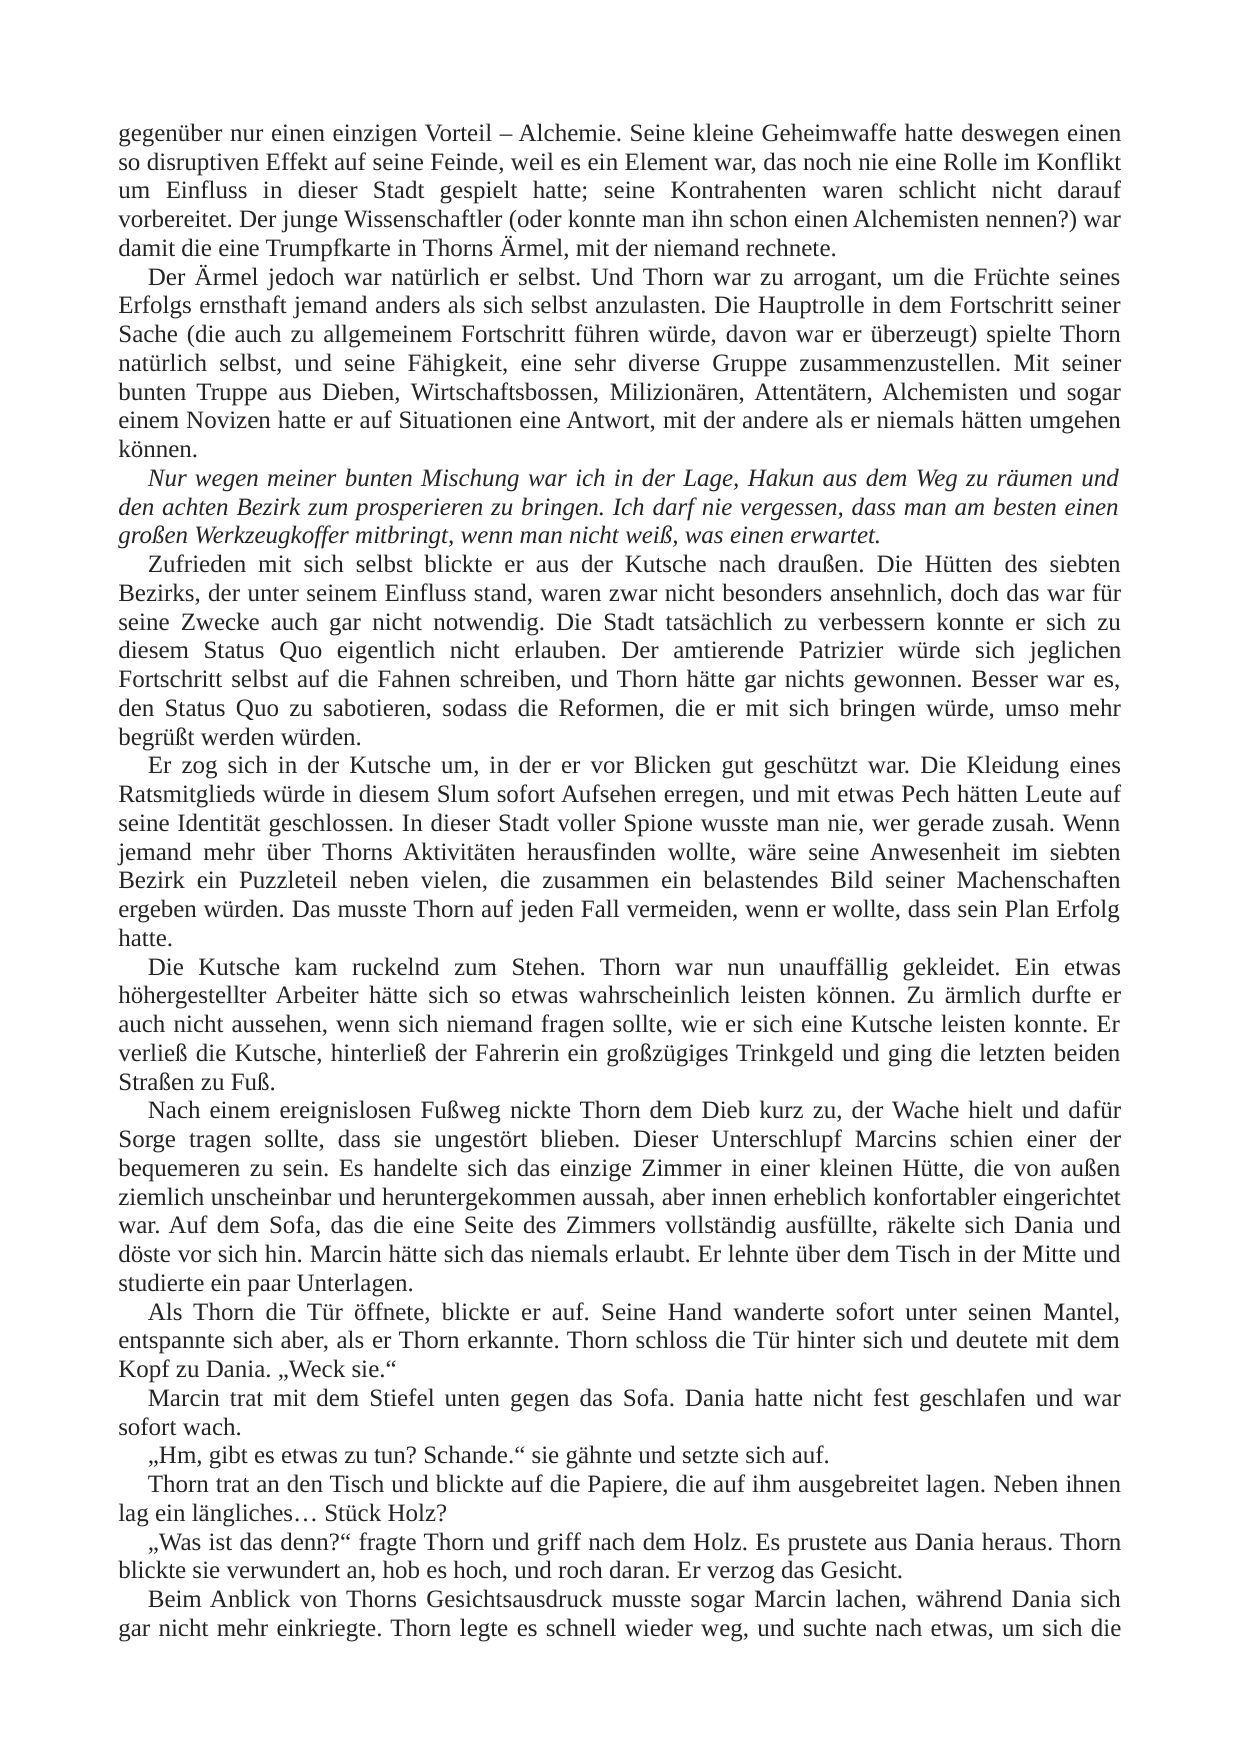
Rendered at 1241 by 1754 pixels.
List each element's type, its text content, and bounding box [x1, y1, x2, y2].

text Beim Anblick von Thorns Gesichtsausdruck musste sogar Marcin lachen, während Dania sich gar nicht mehr einkriegte. Thorn legte es schnell wieder weg, und suchte nach etwas, um sich die [118, 1584, 1122, 1642]
text Die Kutsche kam ruckelnd zum Stehen. Thorn war nun unauffällig gekleidet. Ein etwas höhergestellter Arbeiter hätte sich so etwas wahrscheinlich leisten können. Zu ärmlich durfte er auch nicht aussehen, wenn sich niemand fragen sollte, wie er sich eine Kutsche leisten konnte. Er verließ die Kutsche, hinterließ der Fahrerin ein großzügiges Trinkgeld und ging die letzten beiden Straßen zu Fuß. [118, 952, 1122, 1096]
text Nur wegen meiner bunten Mischung war ich in der Lage, Hakun aus dem Weg zu räumen und den achten Bezirk zum prosperieren zu bringen. Ich darf nie vergessen, dass man am besten einen großen Werkzeugkoffer mitbringt, wenn man nicht weiß, was einen erwartet. [118, 463, 1122, 549]
text „Was ist das denn?“ fragte Thorn und griff nach dem Holz. Es prustete aus Dania heraus. Thorn blickte sie verwundert an, hob es hoch, und roch daran. Er verzog das Gesicht. [118, 1527, 1122, 1584]
text Er zog sich in der Kutsche um, in der er vor Blicken gut geschützt war. Die Kleidung eines Ratsmitglieds würde in diesem Slum sofort Aufsehen erregen, und mit etwas Pech hätten Leute auf seine Identität geschlossen. In dieser Stadt voller Spione wusste man nie, wer gerade zusah. Wenn jemand mehr über Thorns Aktivitäten herausfinden wollte, wäre seine Anwesenheit im siebten Bezirk ein Puzzleteil neben vielen, die zusammen ein belastendes Bild seiner Machenschaften ergeben würden. Das musste Thorn auf jeden Fall vermeiden, wenn er wollte, dass sein Plan Erfolg hatte. [118, 751, 1122, 952]
text Thorn trat an den Tisch und blickte auf die Papiere, die auf ihm ausgebreitet lagen. Neben ihnen lag ein längliches… Stück Holz? [118, 1469, 1122, 1527]
text Marcin trat mit dem Stiefel unten gegen das Sofa. Dania hatte nicht fest geschlafen und war sofort wach. [118, 1383, 1122, 1441]
text Der Ärmel jedoch war natürlich er selbst. Und Thorn war zu arrogant, um die Früchte seines Erfolgs ernsthaft jemand anders als sich selbst anzulasten. Die Hauptrolle in dem Fortschritt seiner Sache (die auch zu allgemeinem Fortschritt führen würde, davon war er überzeugt) spielte Thorn natürlich selbst, und seine Fähigkeit, eine sehr diverse Gruppe zusammenzustellen. Mit seiner bunten Truppe aus Dieben, Wirtschaftsbossen, Milizionären, Attentätern, Alchemisten und sogar einem Novizen hatte er auf Situationen eine Antwort, mit der andere als er niemals hätten umgehen können. [118, 262, 1122, 463]
text Zufrieden mit sich selbst blickte er aus der Kutsche nach draußen. Die Hütten des siebten Bezirks, der unter seinem Einfluss stand, waren zwar nicht besonders ansehnlich, doch das war für seine Zwecke auch gar nicht notwendig. Die Stadt tatsächlich zu verbessern konnte er sich zu diesem Status Quo eigentlich nicht erlauben. Der amtierende Patrizier würde sich jeglichen Fortschritt selbst auf die Fahnen schreiben, und Thorn hätte gar nichts gewonnen. Besser war es, den Status Quo zu sabotieren, sodass die Reformen, die er mit sich bringen würde, umso mehr begrüßt werden würden. [118, 549, 1122, 751]
text „Hm, gibt es etwas zu tun? Schande.“ sie gähnte und setzte sich auf. [118, 1441, 1122, 1469]
text gegenüber nur einen einzigen Vorteil – Alchemie. Seine kleine Geheimwaffe hatte deswegen einen so disruptiven Effekt auf seine Feinde, weil es ein Element war, das noch nie eine Rolle im Konflikt um Einfluss in dieser Stadt gespielt hatte; seine Kontrahenten waren schlicht nicht darauf vorbereitet. Der junge Wissenschaftler (oder konnte man ihn schon einen Alchemisten nennen?) war damit die eine Trumpfkarte in Thorns Ärmel, mit der niemand rechnete. [118, 118, 1122, 262]
text Als Thorn die Tür öffnete, blickte er auf. Seine Hand wanderte sofort unter seinen Mantel, entspannte sich aber, als er Thorn erkannte. Thorn schloss die Tür hinter sich und deutete mit dem Kopf zu Dania. „Weck sie.“ [118, 1297, 1122, 1383]
text Nach einem ereignislosen Fußweg nickte Thorn dem Dieb kurz zu, der Wache hielt und dafür Sorge tragen sollte, dass sie ungestört blieben. Dieser Unterschlupf Marcins schien einer der bequemeren zu sein. Es handelte sich das einzige Zimmer in einer kleinen Hütte, die von außen ziemlich unscheinbar und heruntergekommen aussah, aber innen erheblich konfortabler eingerichtet war. Auf dem Sofa, das die eine Seite des Zimmers vollständig ausfüllte, räkelte sich Dania und döste vor sich hin. Marcin hätte sich das niemals erlaubt. Er lehnte über dem Tisch in der Mitte und studierte ein paar Unterlagen. [118, 1096, 1122, 1297]
